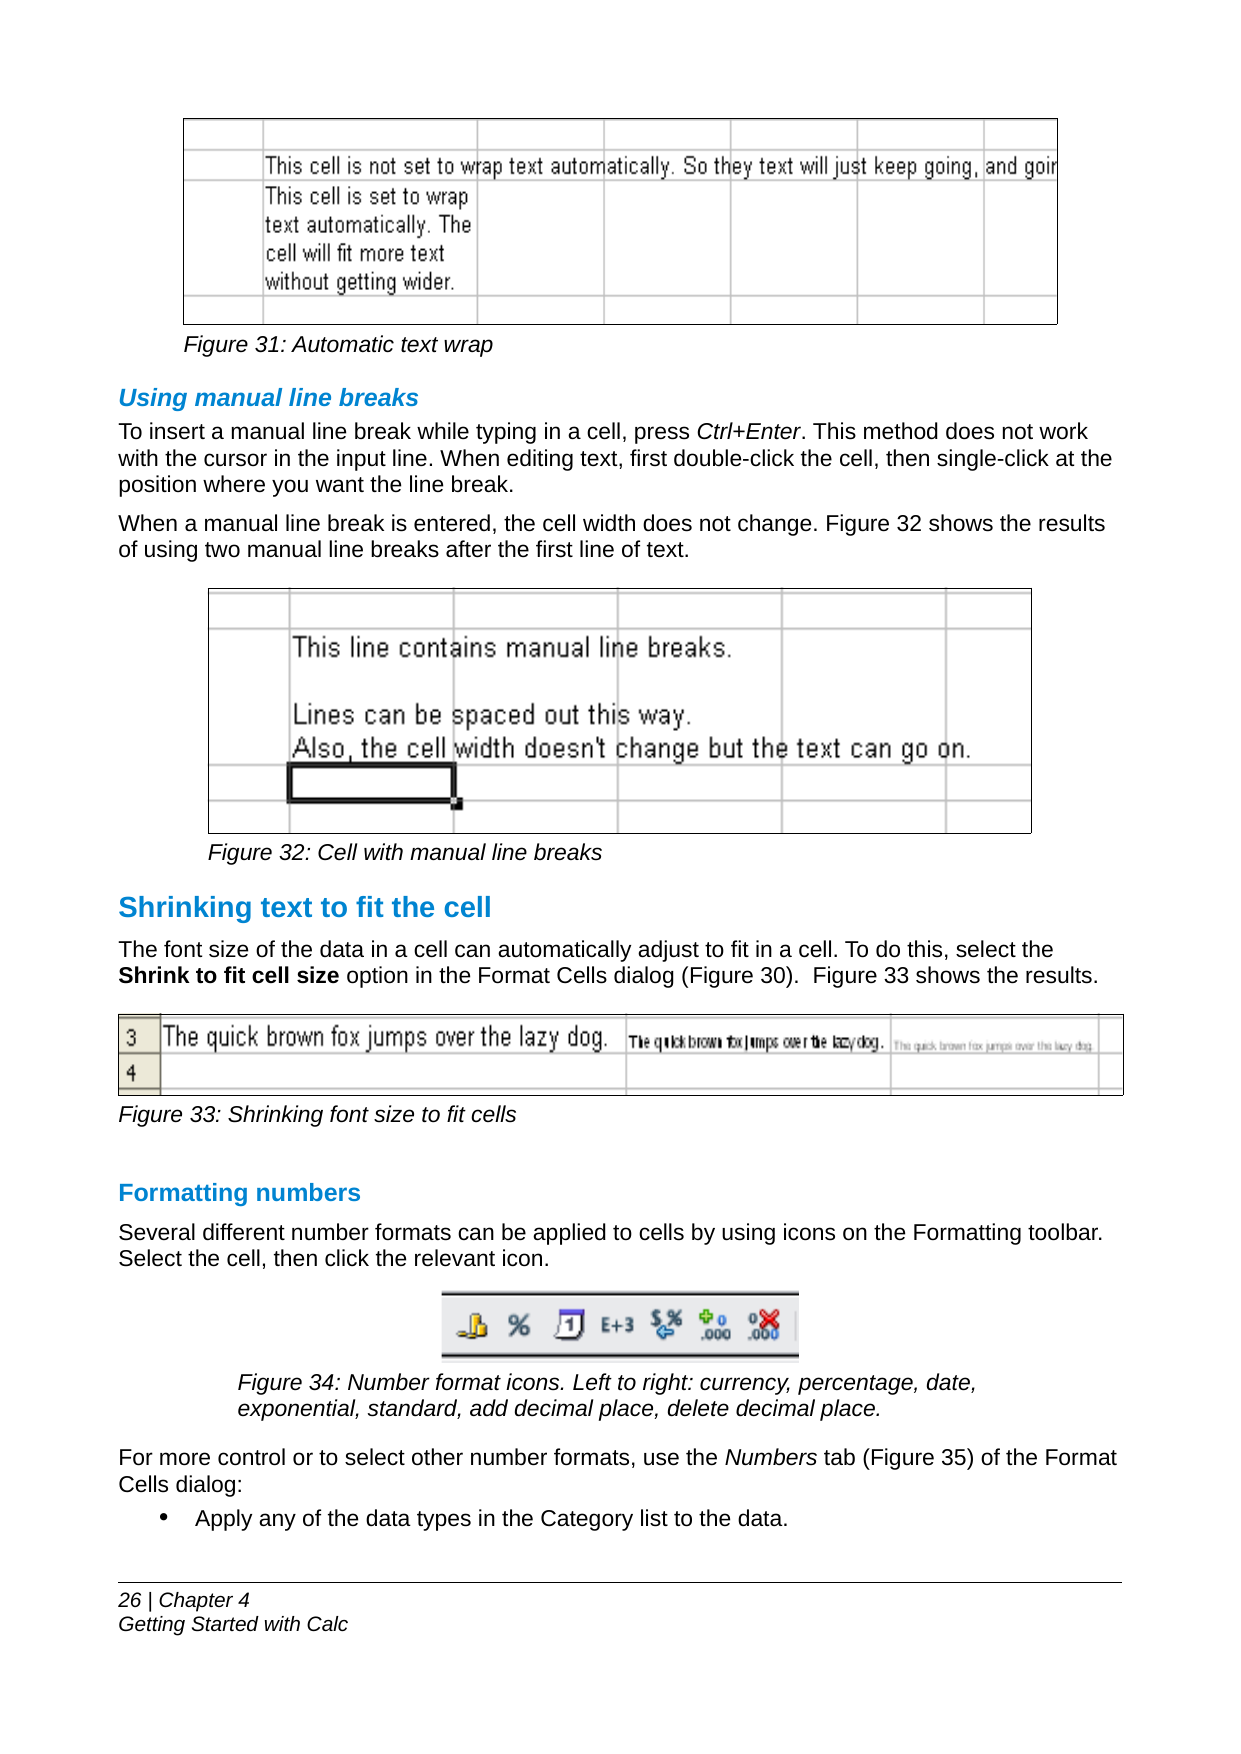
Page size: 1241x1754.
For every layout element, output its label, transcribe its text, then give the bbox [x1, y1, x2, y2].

list For more control or to select other number formats, use the Numbers tab (Figure 95) of the Format Cells dialog: [118, 1444, 1122, 1497]
subtitle Using manual line breaks [118, 383, 1122, 412]
text The font size of the data in a cell can automatically adjust to fit in a cell. To do this, select the Shrink to fit cell size option in the Format Cells dialog (Figure 90). Figure 93 shows the results. [118, 936, 1122, 988]
picture [184, 119, 1057, 324]
picture [441, 1290, 799, 1363]
list Apply any of the data types in the Category list to the data. [156, 1503, 1122, 1532]
picture [209, 589, 1031, 833]
text Figure 93: Shrinking font size to fit cells [118, 1101, 1123, 1128]
text Figure 91: Automatic text wrap [183, 331, 1057, 357]
text Figure 94: Number format icons. Left to right: currency, percentage, date, exponential, standard, add decimal place, delete decimal place. [237, 1369, 1003, 1422]
text To insert a manual line break while typing in a cell, press Ctrl+Enter. This method does not work with the cursor in the input line. When editing text, first double-click the cell, then single-click at the position where you want the line break. [118, 418, 1122, 497]
text Figure 92: Cell with manual line breaks [208, 839, 1033, 866]
picture [119, 1015, 1123, 1095]
subtitle Formatting numbers [118, 1178, 1122, 1206]
list Several different number formats can be applied to cells by using icons on the Formatting toolbar. Select the cell, then click the relevant icon. [118, 1219, 1122, 1272]
subtitle Shrinking text to fit the cell [118, 890, 1122, 923]
text When a manual line break is entered, the cell width does not change. Figure 92 shows the results of using two manual line breaks after the first line of text. [118, 510, 1122, 563]
